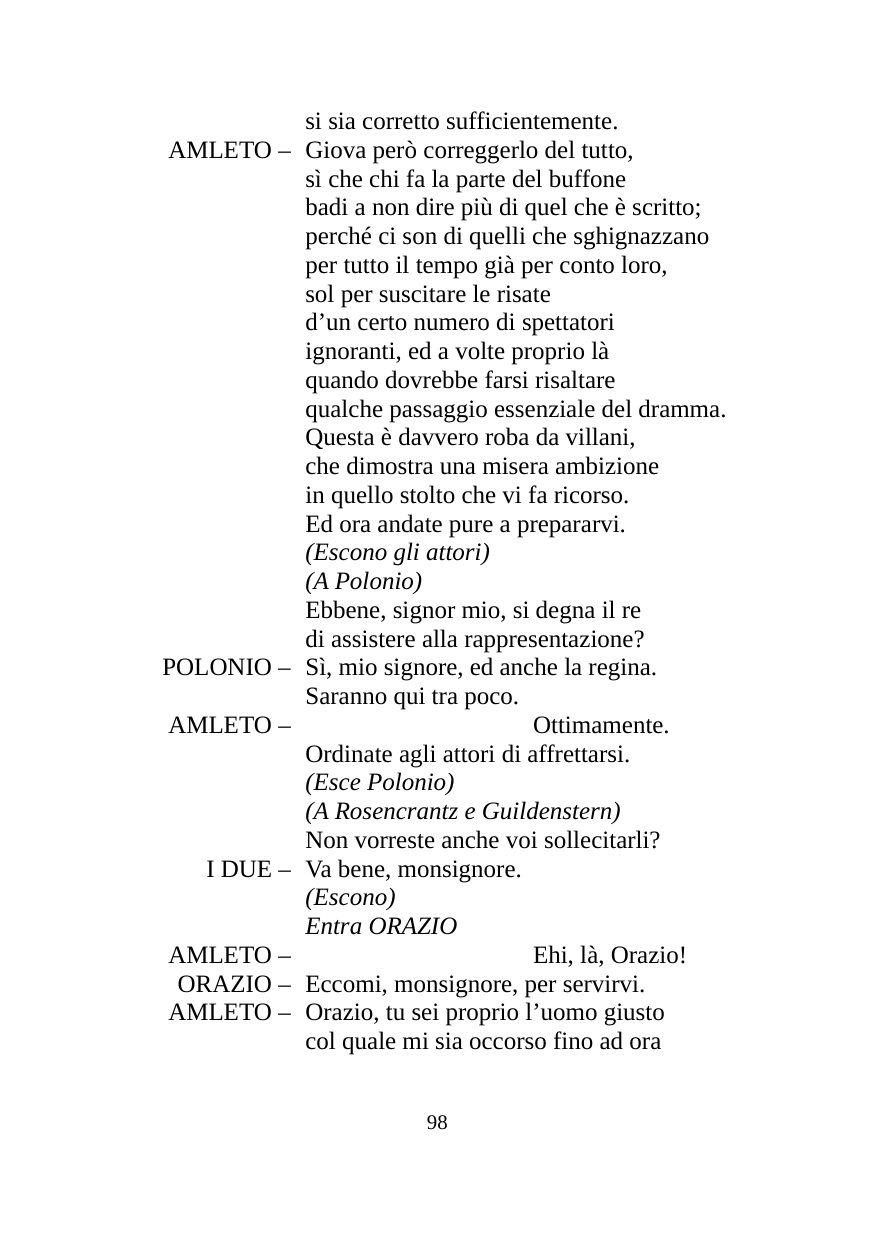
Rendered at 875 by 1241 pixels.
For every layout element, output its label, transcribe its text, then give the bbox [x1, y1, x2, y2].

table_cell AMLETO – [106, 940, 298, 969]
table_cell AMLETO – [106, 998, 298, 1055]
table_cell Ehi, là, Orazio! [526, 940, 768, 969]
table_cell [298, 710, 526, 739]
table_cell ORAZIO – [106, 969, 298, 997]
table_cell AMLETO – [106, 135, 298, 652]
table_cell [106, 106, 298, 135]
table_cell Va bene, monsignore. (Escono) Entra ORAZIO [298, 854, 768, 940]
table_cell [298, 940, 526, 969]
table_cell si sia corretto sufficientemente. [298, 106, 768, 135]
table_cell Giova però correggerlo del tutto, sì che chi fa la parte del buffone badi a non dire più di quel che è scritto; perché ci son di quelli che sghignazzano per tutto il tempo già per conto loro, sol per suscitare le risate d’un certo numero di spettatori ignoranti, ed a volte proprio là quando dovrebbe farsi risaltare qualche passaggio essenziale del dramma. Questa è davvero roba da villani, che dimostra una misera ambizione in quello stolto che vi fa ricorso. Ed ora andate pure a prepararvi. (Escono gli attori) (A Polonio) Ebbene, signor mio, si degna il re di assistere alla rappresentazione? [298, 135, 768, 652]
table_cell I DUE – [106, 854, 298, 940]
table_cell POLONIO – [106, 653, 298, 710]
table_cell Sì, mio signore, ed anche la regina. Saranno qui tra poco. [298, 653, 768, 710]
table_cell Ottimamente. [526, 710, 768, 739]
table_cell Eccomi, monsignore, per servirvi. [298, 969, 768, 997]
table_cell Ordinate agli attori di affrettarsi. (Esce Polonio) (A Rosencrantz e Guildenstern) Non vorreste anche voi sollecitarli? [298, 739, 768, 854]
table_cell AMLETO – [106, 710, 298, 854]
table_cell Orazio, tu sei proprio l’uomo giusto col quale mi sia occorso fino ad ora [298, 998, 768, 1055]
